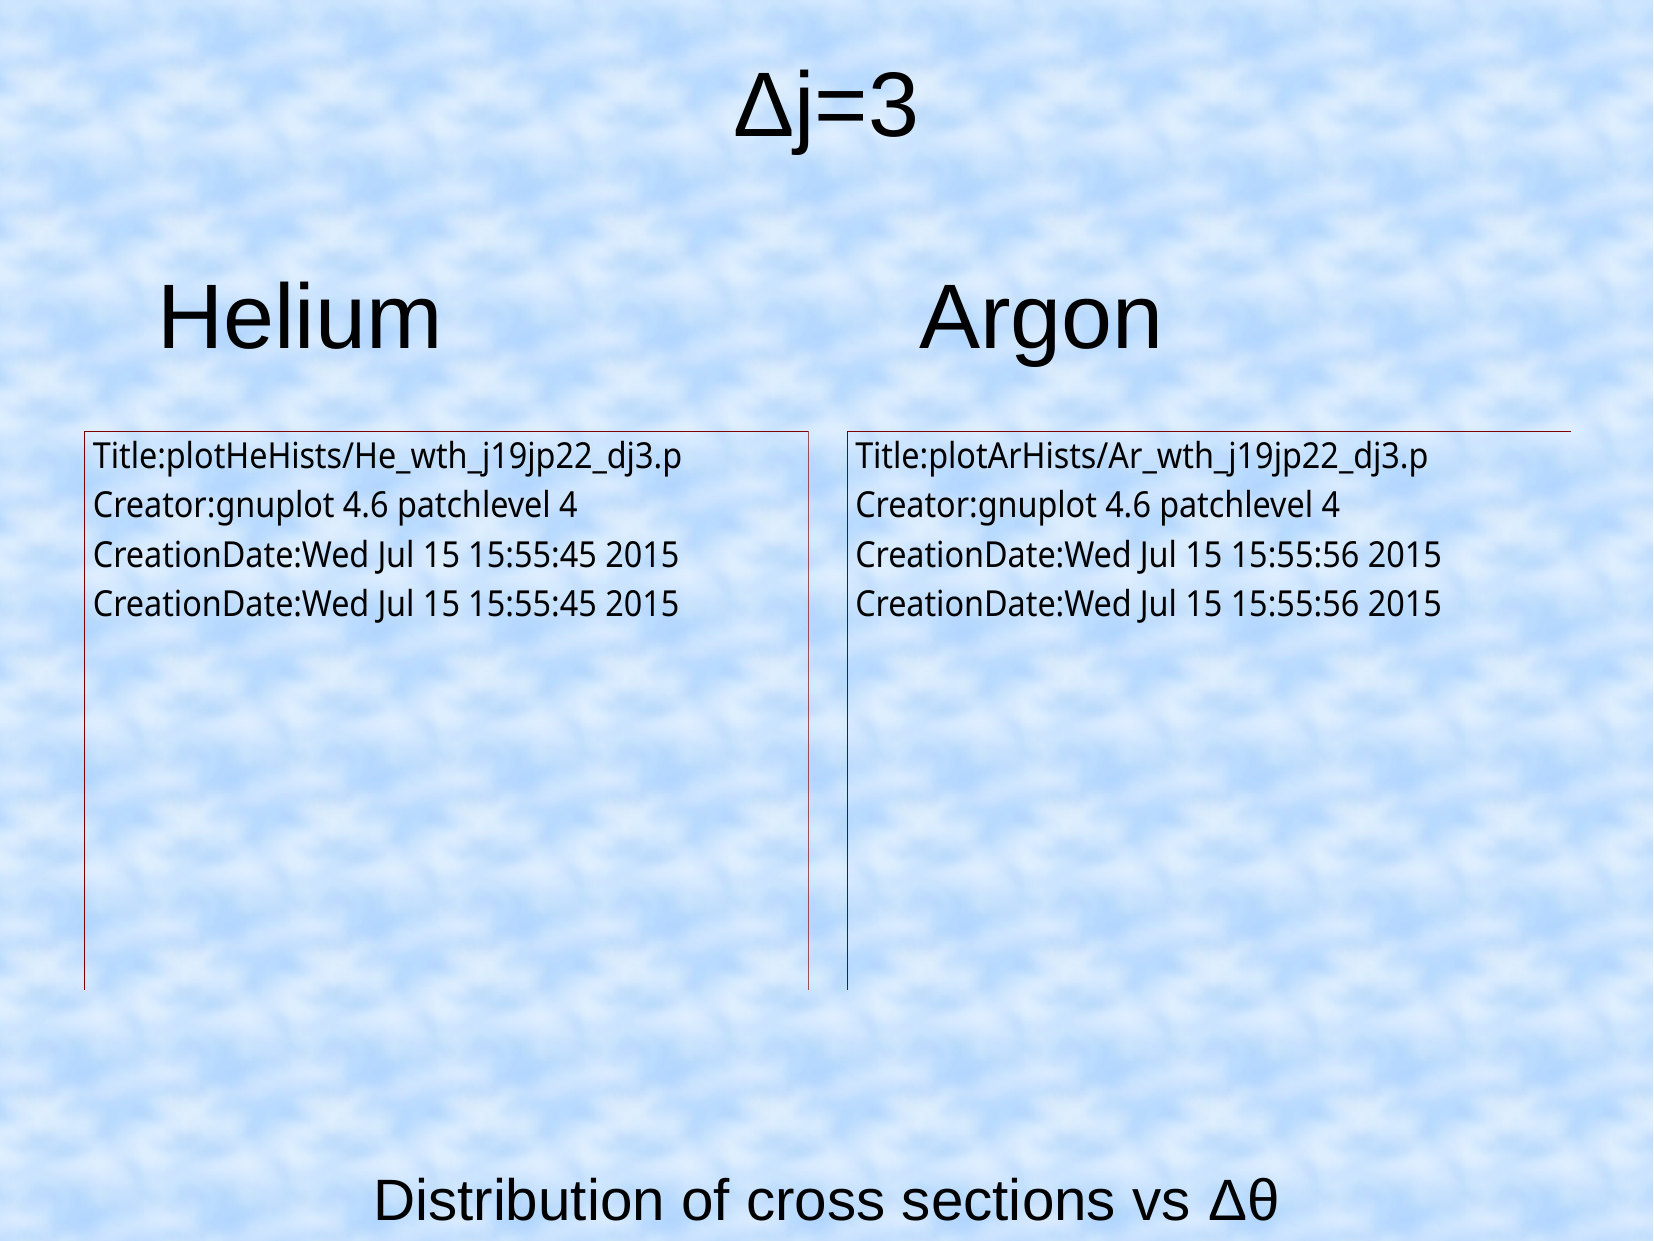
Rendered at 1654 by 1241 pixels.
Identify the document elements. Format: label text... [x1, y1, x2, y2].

picture [0, 0, 1654, 1241]
title Helium [157, 213, 884, 421]
text_box Δj=3 [693, 53, 960, 157]
title Argon [919, 213, 1645, 421]
text_box Distribution of cross sections vs Δθ [358, 1160, 1295, 1241]
